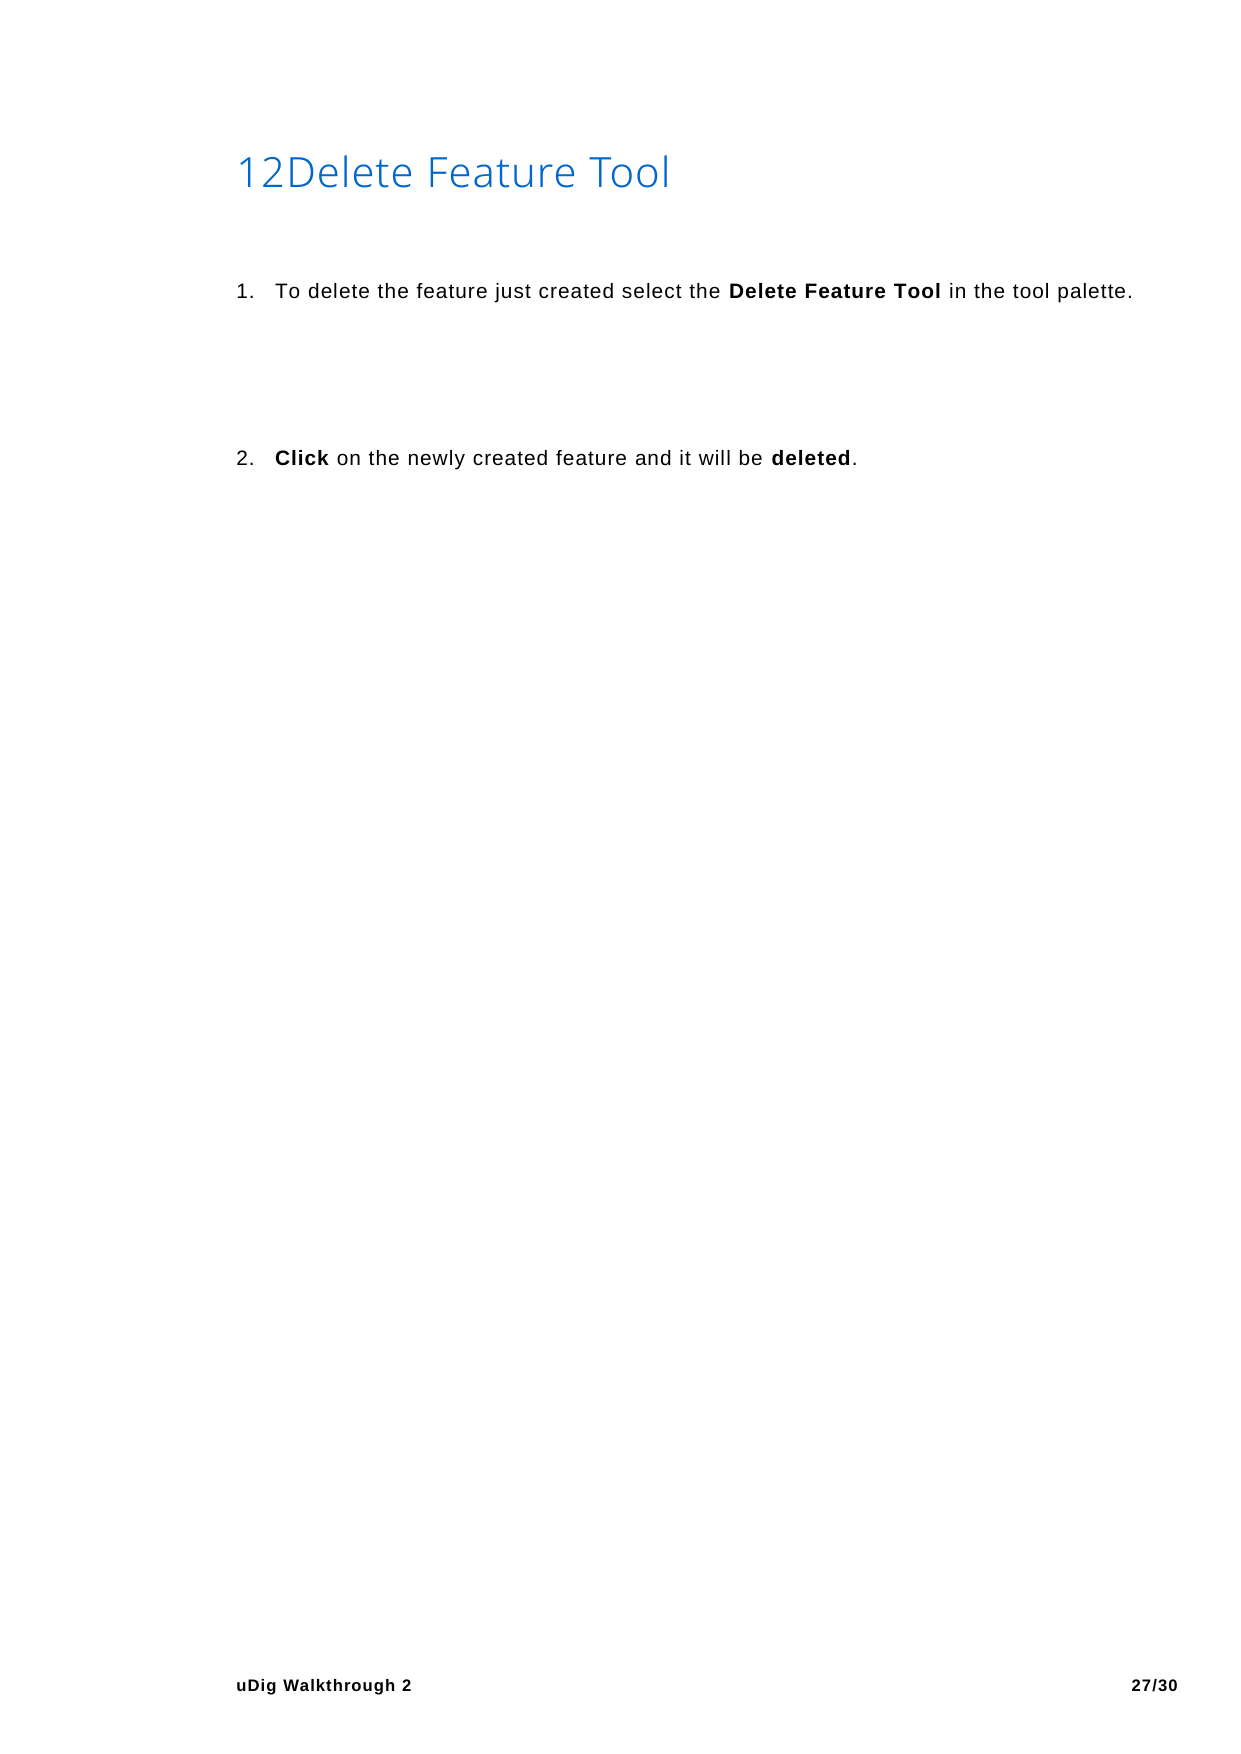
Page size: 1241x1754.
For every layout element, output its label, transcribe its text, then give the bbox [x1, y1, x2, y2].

list Click on the newly created feature and it will be deleted. [236, 446, 1181, 470]
subtitle Delete Feature Tool [236, 143, 1181, 200]
list To delete the feature just created select the Delete Feature Tool in the tool palette. [236, 278, 1181, 302]
